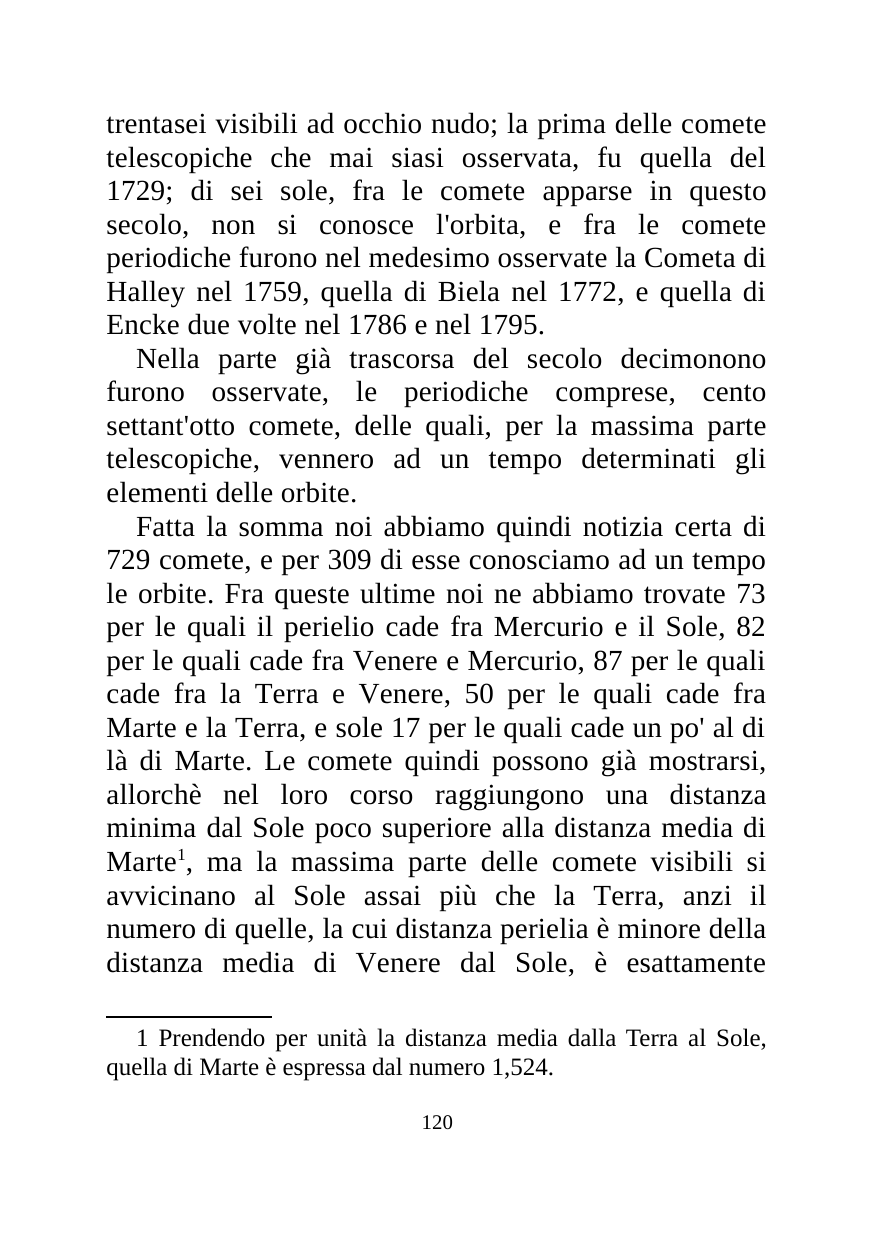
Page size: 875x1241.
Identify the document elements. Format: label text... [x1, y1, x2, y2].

text trentasei visibili ad occhio nudo; la prima delle comete telescopiche che mai siasi osservata, fu quella del 1729; di sei sole, fra le comete apparse in questo secolo, non si conosce l'orbita, e fra le comete periodiche furono nel medesimo osservate la Cometa di Halley nel 1759, quella di Biela nel 1772, e quella di Encke due volte nel 1786 e nel 1795. [106, 106, 768, 341]
text Fatta la somma noi abbiamo quindi notizia certa di 729 comete, e per 309 di esse conosciamo ad un tempo le orbite. Fra queste ultime noi ne abbiamo trovate 73 per le quali il perielio cade fra Mercurio e il Sole, 82 per le quali cade fra Venere e Mercurio, 87 per le quali cade fra la Terra e Venere, 50 per le quali cade fra Marte e la Terra, e sole 17 per le quali cade un po' al di là di Marte. Le comete quindi possono già mostrarsi, allorchè nel loro corso raggiungono una distanza minima dal Sole poco superiore alla distanza media di Marte, ma la massima parte delle comete visibili si avvicinano al Sole assai più che la Terra, anzi il numero di quelle, la cui distanza perielia è minore della distanza media di Venere dal Sole, è esattamente [106, 509, 768, 978]
text Nella parte già trascorsa del secolo decimonono furono osservate, le periodiche comprese, cento settant'otto comete, delle quali, per la massima parte telescopiche, vennero ad un tempo determinati gli elementi delle orbite. [106, 341, 768, 509]
text Prendendo per unità la distanza media dalla Terra al Sole, quella di Marte è espressa dal numero 1,524. [106, 1023, 768, 1080]
